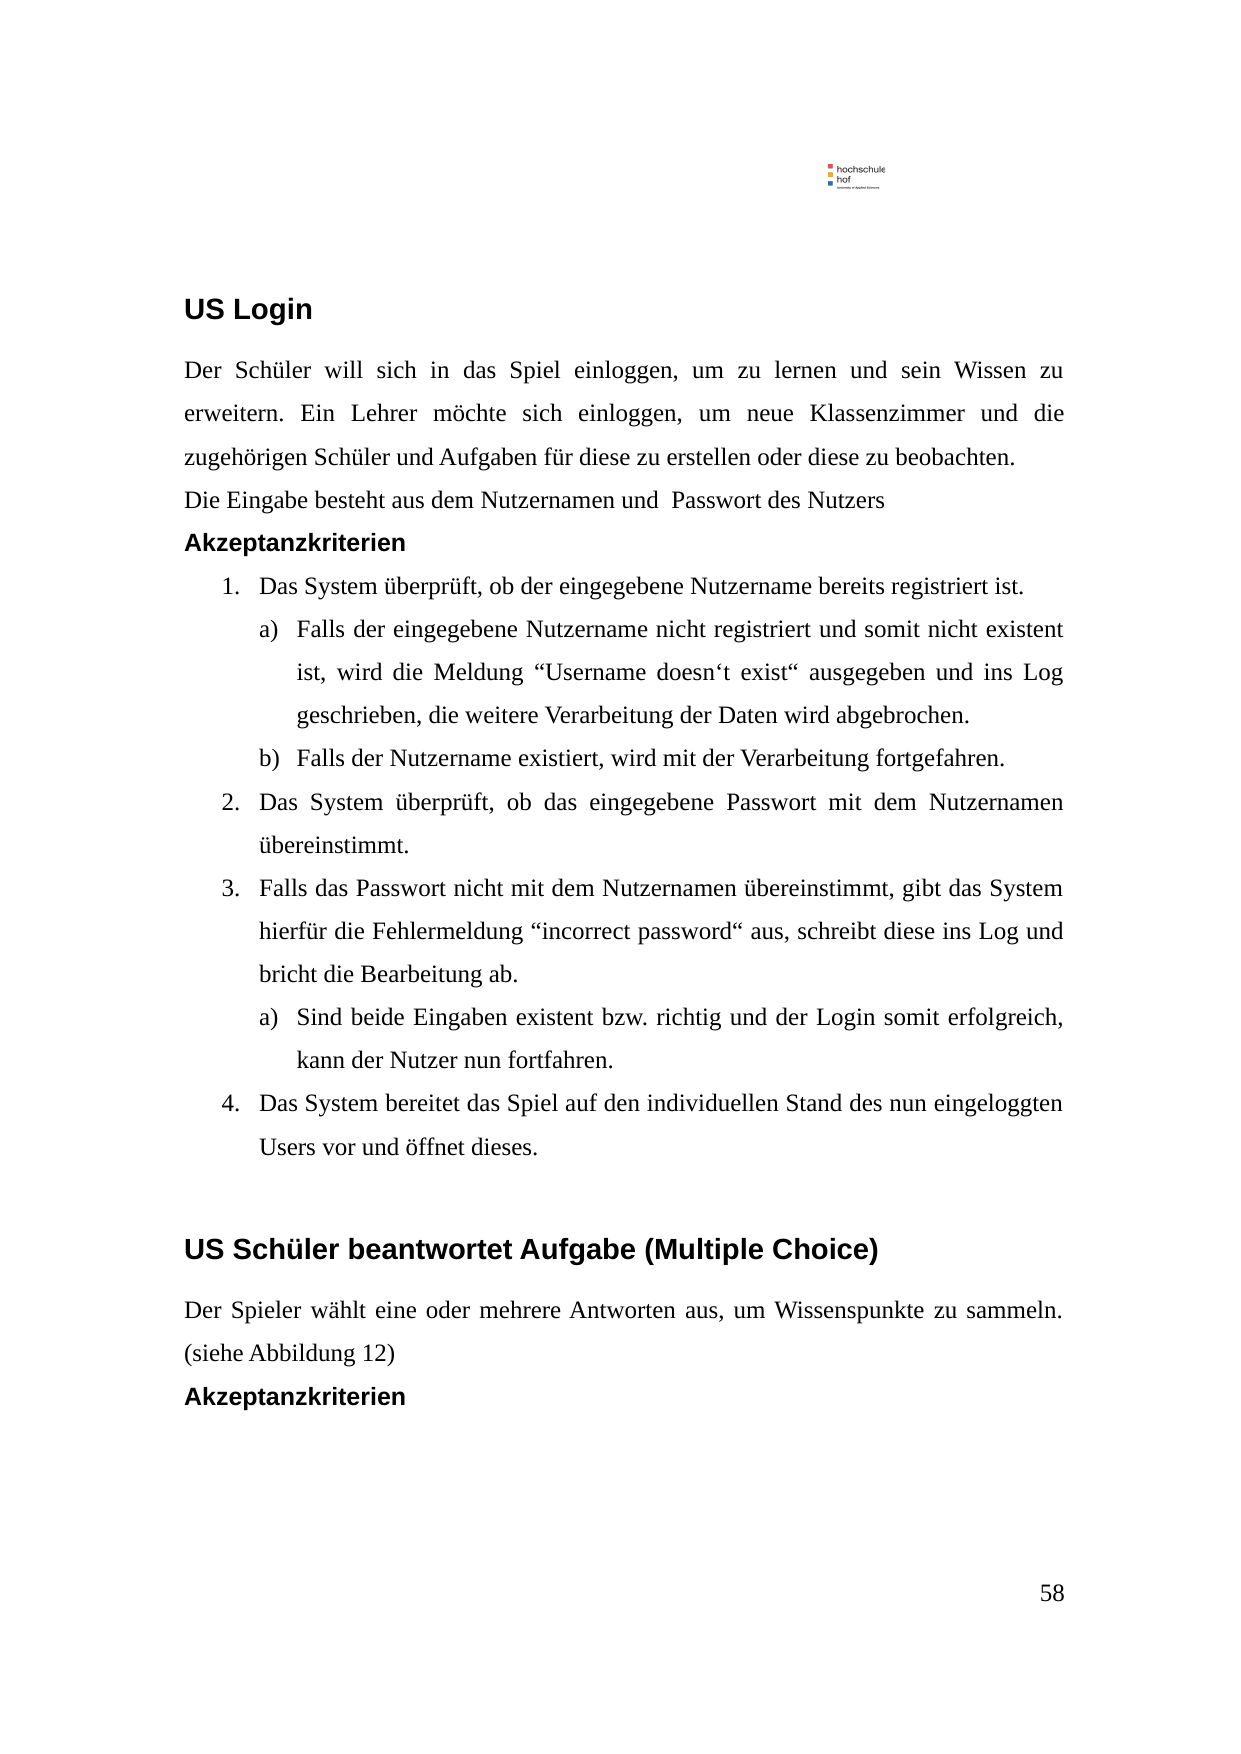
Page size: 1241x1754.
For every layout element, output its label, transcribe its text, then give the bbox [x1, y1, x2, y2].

list Das System bereitet das Spiel auf den individuellen Stand des nun eingeloggten Users vor und öffnet dieses. [221, 1088, 1064, 1160]
list Falls der Nutzername existiert, wird mit der Verarbeitung fortgefahren. [259, 743, 1064, 772]
subtitle US Login [184, 292, 1064, 326]
text Der Schüler will sich in das Spiel einloggen, um zu lernen und sein Wissen zu erweitern. Ein Lehrer möchte sich einloggen, um neue Klassenzimmer und die zugehörigen Schüler und Aufgaben für diese zu erstellen oder diese zu beobachten. [184, 355, 1064, 470]
subtitle US Schüler beantwortet Aufgabe (Multiple Choice) [184, 1232, 1064, 1266]
picture [828, 164, 886, 189]
text Die Eingabe besteht aus dem Nutzernamen und Passwort des Nutzers [184, 485, 1064, 513]
list Falls das Passwort nicht mit dem Nutzernamen übereinstimmt, gibt das System hierfür die Fehlermeldung “incorrect password“ aus, schreibt diese ins Log und bricht die Bearbeitung ab. [221, 873, 1064, 988]
text Akzeptanzkriterien [184, 1381, 1064, 1410]
list Das System überprüft, ob das eingegebene Passwort mit dem Nutzernamen übereinstimmt. [221, 787, 1064, 858]
list Das System überprüft, ob der eingegebene Nutzername bereits registriert ist. [221, 571, 1064, 600]
list Falls der eingegebene Nutzername nicht registriert und somit nicht existent ist, wird die Meldung “Username doesn‘t exist“ ausgegeben und ins Log geschrieben, die weitere Verarbeitung der Daten wird abgebrochen. [259, 614, 1064, 729]
list Sind beide Eingaben existent bzw. richtig und der Login somit erfolgreich, kann der Nutzer nun fortfahren. [259, 1002, 1064, 1074]
text Akzeptanzkriterien [184, 528, 1064, 557]
text Der Spieler wählt eine oder mehrere Antworten aus, um Wissenspunkte zu sammeln. (siehe Abbildung 12) [184, 1295, 1064, 1367]
